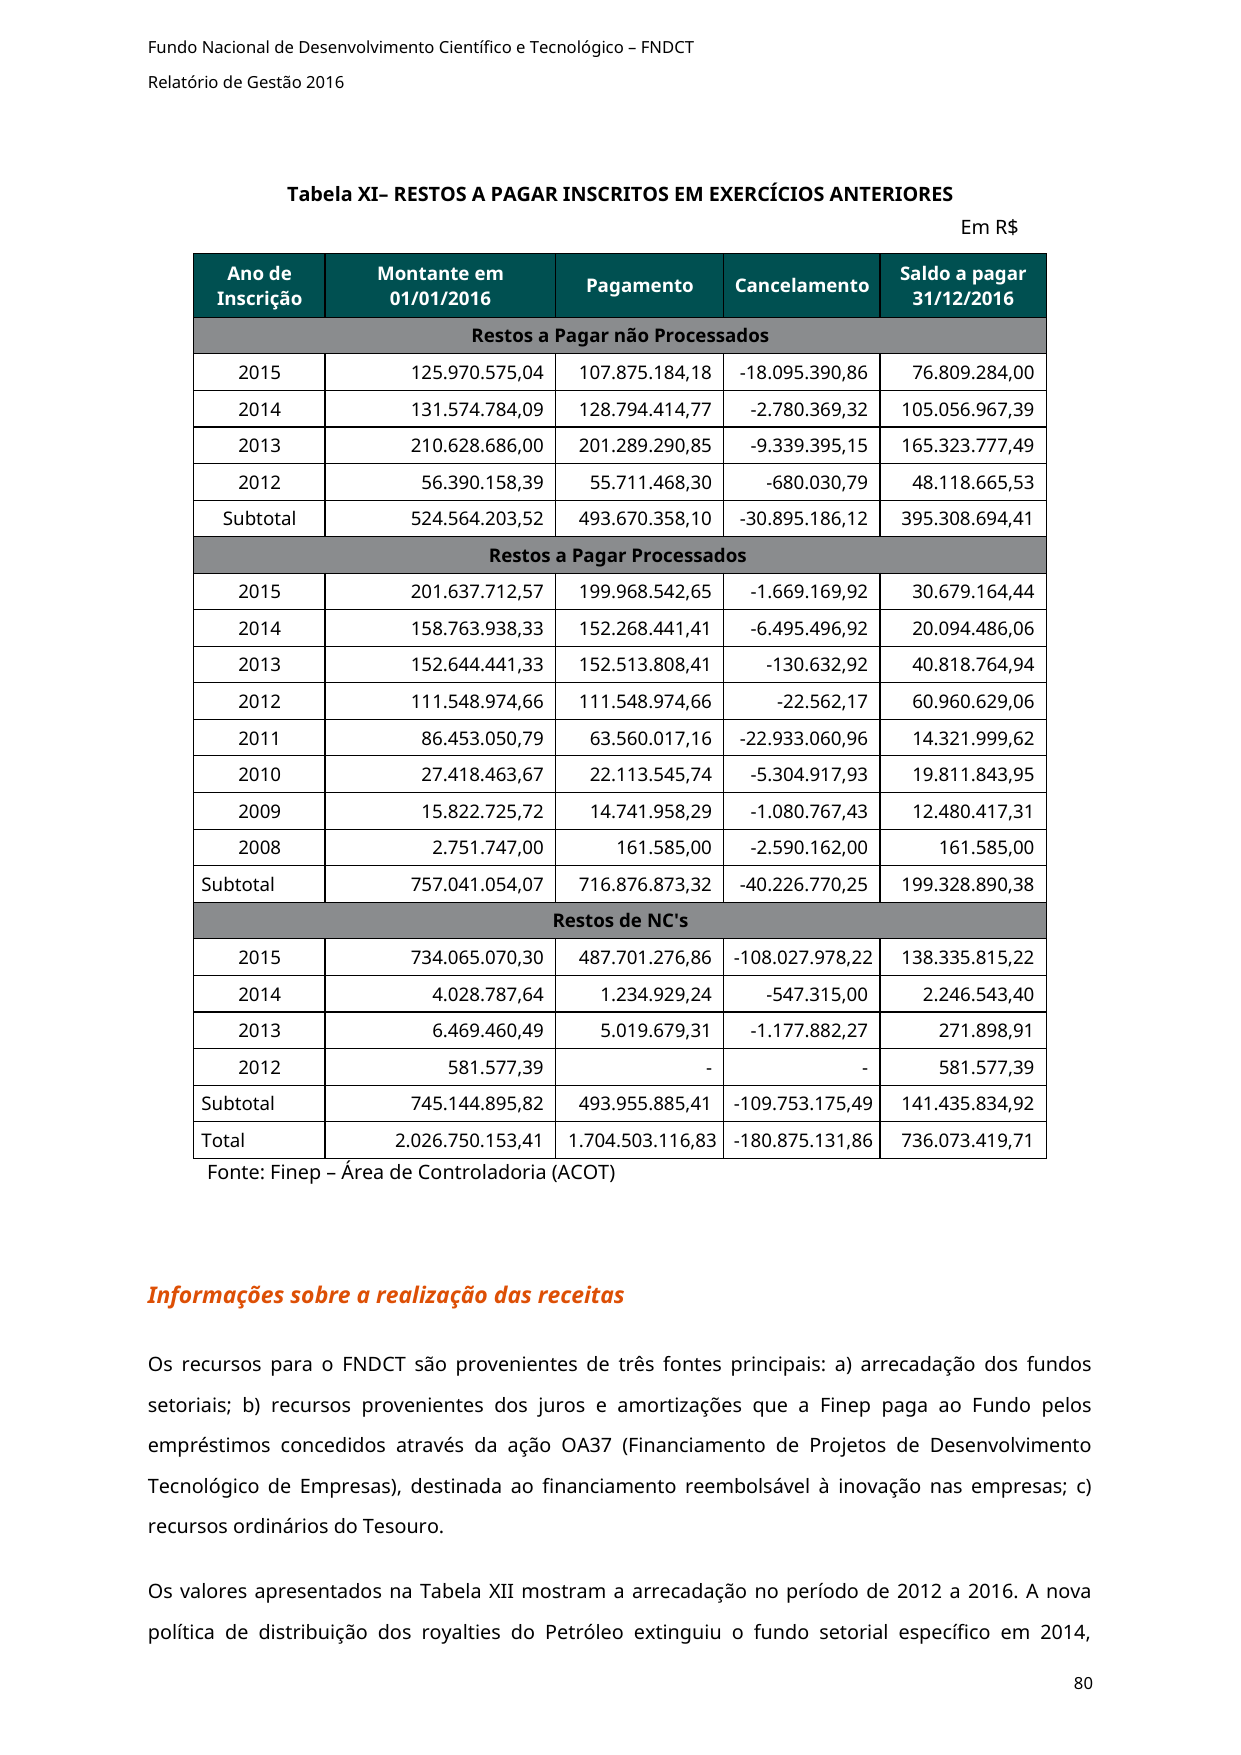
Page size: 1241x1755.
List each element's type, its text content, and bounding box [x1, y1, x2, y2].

table_cell -18.095.390,86 [724, 354, 879, 390]
table_cell - [724, 1049, 879, 1084]
table_cell 2013 [194, 428, 324, 463]
table_cell 152.268.441,41 [556, 610, 723, 646]
table_cell 757.041.054,07 [326, 866, 555, 902]
text Fonte: Finep – Área de Controladoria (ACOT) [148, 1159, 1093, 1186]
table_cell 2012 [194, 464, 324, 499]
table_cell 20.094.486,06 [881, 610, 1046, 646]
table_cell 14.321.999,62 [881, 720, 1046, 755]
table_cell 581.577,39 [881, 1049, 1046, 1084]
table_cell Subtotal [194, 1086, 324, 1121]
table_cell 271.898,91 [881, 1013, 1046, 1048]
table_cell -109.753.175,49 [724, 1086, 879, 1121]
table_cell 493.670.358,10 [556, 501, 723, 536]
table_cell -130.632,92 [724, 647, 879, 682]
table_cell -108.027.978,22 [724, 939, 879, 975]
table_header Ano de Inscrição [194, 254, 324, 317]
table_cell 131.574.784,09 [326, 391, 555, 426]
table_cell 2013 [194, 1013, 324, 1048]
table_cell 2015 [194, 939, 324, 975]
table_cell 40.818.764,94 [881, 647, 1046, 682]
table_cell 2.751.747,00 [326, 830, 555, 865]
table_header Saldo a pagar 31/12/2016 [881, 254, 1046, 317]
table_cell 201.289.290,85 [556, 428, 723, 463]
table_cell 48.118.665,53 [881, 464, 1046, 499]
table_cell 524.564.203,52 [326, 501, 555, 536]
table_cell 201.637.712,57 [326, 574, 555, 609]
table_cell 161.585,00 [881, 830, 1046, 865]
table_cell 2014 [194, 391, 324, 426]
table_header Cancelamento [724, 254, 879, 317]
table_cell 165.323.777,49 [881, 428, 1046, 463]
table_cell Subtotal [194, 501, 324, 536]
table_cell 2010 [194, 756, 324, 792]
table_cell 4.028.787,64 [326, 976, 555, 1011]
table_cell -2.590.162,00 [724, 830, 879, 865]
table_cell 107.875.184,18 [556, 354, 723, 390]
table_cell 2011 [194, 720, 324, 755]
table_cell 15.822.725,72 [326, 793, 555, 828]
table_cell 2008 [194, 830, 324, 865]
table_cell 5.019.679,31 [556, 1013, 723, 1048]
text Os recursos para o FNDCT são provenientes de três fontes principais: a) arrecadação dos fundos setoriais; b) recursos provenientes dos juros e amortizações que a Finep paga ao Fundo pelos empréstimos concedidos através da ação OA37 (Financiamento de Projetos de Desenvolvimento Tecnológico de Empresas), destinada ao financiamento reembolsável à inovação nas empresas; c) recursos ordinários do Tesouro. [148, 1351, 1093, 1539]
table_cell 1.704.503.116,83 [556, 1122, 723, 1158]
table_cell -6.495.496,92 [724, 610, 879, 646]
table_cell 2.246.543,40 [881, 976, 1046, 1011]
table_cell 2015 [194, 574, 324, 609]
table_cell 716.876.873,32 [556, 866, 723, 902]
text Informações sobre a realização das receitas [148, 1279, 1093, 1310]
table_cell 19.811.843,95 [881, 756, 1046, 792]
table_header Pagamento [556, 254, 723, 317]
table_cell -5.304.917,93 [724, 756, 879, 792]
table_cell 14.741.958,29 [556, 793, 723, 828]
table_cell Restos de NC's [194, 903, 1046, 938]
table_cell 2.026.750.153,41 [326, 1122, 555, 1158]
table_cell 2014 [194, 610, 324, 646]
table_cell 55.711.468,30 [556, 464, 723, 499]
table_cell 395.308.694,41 [881, 501, 1046, 536]
table_cell 2009 [194, 793, 324, 828]
table_cell -547.315,00 [724, 976, 879, 1011]
table_cell 138.335.815,22 [881, 939, 1046, 975]
text Os valores apresentados na Tabela XII mostram a arrecadação no período de 2012 a 2016. A nova política de distribuição dos royalties do Petróleo extinguiu o fundo setorial específico em 2014, [148, 1578, 1093, 1645]
table_cell 30.679.164,44 [881, 574, 1046, 609]
table_cell -180.875.131,86 [724, 1122, 879, 1158]
table_cell 111.548.974,66 [326, 683, 555, 719]
table_cell -40.226.770,25 [724, 866, 879, 902]
table_cell -30.895.186,12 [724, 501, 879, 536]
table_cell 60.960.629,06 [881, 683, 1046, 719]
table_cell -1.177.882,27 [724, 1013, 879, 1048]
table_cell 210.628.686,00 [326, 428, 555, 463]
table_cell 22.113.545,74 [556, 756, 723, 792]
table_cell 734.065.070,30 [326, 939, 555, 975]
table_cell 2013 [194, 647, 324, 682]
table_cell 125.970.575,04 [326, 354, 555, 390]
table_cell 493.955.885,41 [556, 1086, 723, 1121]
table_cell 6.469.460,49 [326, 1013, 555, 1048]
table_cell 158.763.938,33 [326, 610, 555, 646]
table_cell 111.548.974,66 [556, 683, 723, 719]
table_cell 56.390.158,39 [326, 464, 555, 499]
table_cell 745.144.895,82 [326, 1086, 555, 1121]
table_cell 2015 [194, 354, 324, 390]
table_cell 128.794.414,77 [556, 391, 723, 426]
table_cell 152.513.808,41 [556, 647, 723, 682]
table_cell -22.562,17 [724, 683, 879, 719]
table_cell Total [194, 1122, 324, 1158]
table_cell Restos a Pagar Processados [194, 537, 1046, 573]
table_cell -1.080.767,43 [724, 793, 879, 828]
table_cell -22.933.060,96 [724, 720, 879, 755]
table_cell 2012 [194, 1049, 324, 1084]
table_cell 27.418.463,67 [326, 756, 555, 792]
table_cell -680.030,79 [724, 464, 879, 499]
table_cell 12.480.417,31 [881, 793, 1046, 828]
table_cell 736.073.419,71 [881, 1122, 1046, 1158]
table_cell 199.328.890,38 [881, 866, 1046, 902]
table_cell 199.968.542,65 [556, 574, 723, 609]
table_cell 161.585,00 [556, 830, 723, 865]
table_cell 1.234.929,24 [556, 976, 723, 1011]
table_cell -2.780.369,32 [724, 391, 879, 426]
table_cell 141.435.834,92 [881, 1086, 1046, 1121]
text Tabela XI– RESTOS A PAGAR INSCRITOS EM EXERCÍCIOS ANTERIORES [148, 180, 1093, 207]
table_cell 86.453.050,79 [326, 720, 555, 755]
text Em R$ [812, 214, 1093, 241]
table_header Montante em 01/01/2016 [326, 254, 555, 317]
table_cell 152.644.441,33 [326, 647, 555, 682]
table_cell 76.809.284,00 [881, 354, 1046, 390]
table_cell 63.560.017,16 [556, 720, 723, 755]
table_cell Subtotal [194, 866, 324, 902]
table_cell -1.669.169,92 [724, 574, 879, 609]
table_cell 581.577,39 [326, 1049, 555, 1084]
table_cell -9.339.395,15 [724, 428, 879, 463]
table_cell 2012 [194, 683, 324, 719]
table_cell 2014 [194, 976, 324, 1011]
table_cell 487.701.276,86 [556, 939, 723, 975]
table_cell Restos a Pagar não Processados [194, 318, 1046, 353]
table_cell - [556, 1049, 723, 1084]
table_cell 105.056.967,39 [881, 391, 1046, 426]
